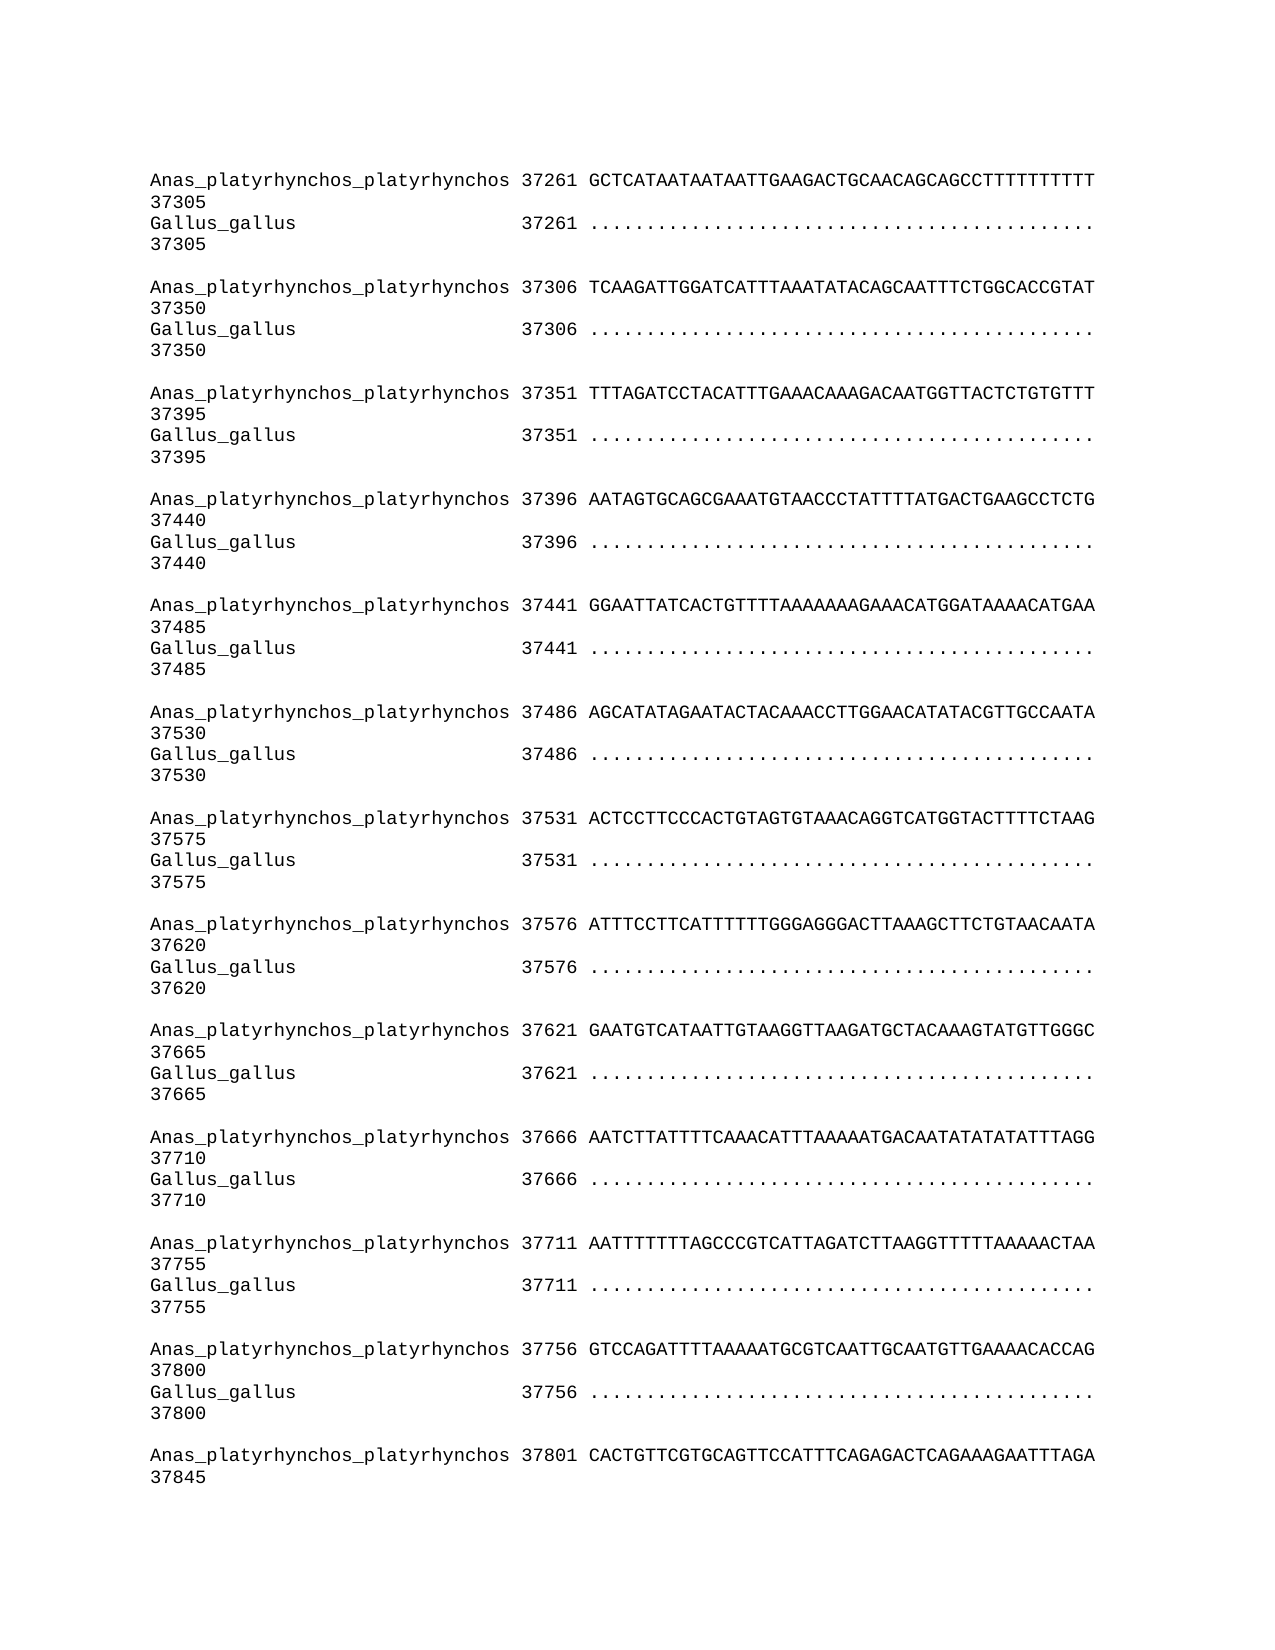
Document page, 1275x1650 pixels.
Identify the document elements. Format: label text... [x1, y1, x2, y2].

text Gallus_gallus 37306 ............................................. 37350 [150, 320, 1125, 362]
text Anas_platyrhynchos_platyrhynchos 37441 GGAATTATCACTGTTTTAAAAAAAGAAACATGGATAAAACATGAA 37485 [150, 596, 1125, 639]
text Anas_platyrhynchos_platyrhynchos 37261 GCTCATAATAATAATTGAAGACTGCAACAGCAGCCTTTTTTTTTT 37305 [150, 171, 1125, 214]
text Gallus_gallus 37261 ............................................. 37305 [150, 214, 1125, 256]
text Anas_platyrhynchos_platyrhynchos 37396 AATAGTGCAGCGAAATGTAACCCTATTTTATGACTGAAGCCTCTG 37440 [150, 490, 1125, 532]
text Gallus_gallus 37711 ............................................. 37755 [150, 1276, 1125, 1319]
text Gallus_gallus 37351 ............................................. 37395 [150, 426, 1125, 469]
text Anas_platyrhynchos_platyrhynchos 37486 AGCATATAGAATACTACAAACCTTGGAACATATACGTTGCCAATA 37530 [150, 702, 1125, 745]
text Gallus_gallus 37396 ............................................. 37440 [150, 532, 1125, 575]
text Gallus_gallus 37531 ............................................. 37575 [150, 851, 1125, 894]
text Anas_platyrhynchos_platyrhynchos 37621 GAATGTCATAATTGTAAGGTTAAGATGCTACAAAGTATGTTGGGC 37665 [150, 1021, 1125, 1064]
text Anas_platyrhynchos_platyrhynchos 37306 TCAAGATTGGATCATTTAAATATACAGCAATTTCTGGCACCGTAT 37350 [150, 277, 1125, 320]
text Gallus_gallus 37486 ............................................. 37530 [150, 745, 1125, 787]
text Anas_platyrhynchos_platyrhynchos 37711 AATTTTTTTAGCCCGTCATTAGATCTTAAGGTTTTTAAAAACTAA 37755 [150, 1234, 1125, 1276]
text Gallus_gallus 37441 ............................................. 37485 [150, 639, 1125, 681]
text Anas_platyrhynchos_platyrhynchos 37576 ATTTCCTTCATTTTTTGGGAGGGACTTAAAGCTTCTGTAACAATA 37620 [150, 915, 1125, 957]
text Gallus_gallus 37621 ............................................. 37665 [150, 1064, 1125, 1106]
text Gallus_gallus 37666 ............................................. 37710 [150, 1170, 1125, 1212]
text Anas_platyrhynchos_platyrhynchos 37756 GTCCAGATTTTAAAAATGCGTCAATTGCAATGTTGAAAACACCAG 37800 [150, 1340, 1125, 1382]
text Gallus_gallus 37576 ............................................. 37620 [150, 957, 1125, 1000]
text Anas_platyrhynchos_platyrhynchos 37351 TTTAGATCCTACATTTGAAACAAAGACAATGGTTACTCTGTGTTT 37395 [150, 384, 1125, 426]
text Anas_platyrhynchos_platyrhynchos 37531 ACTCCTTCCCACTGTAGTGTAAACAGGTCATGGTACTTTTCTAAG 37575 [150, 809, 1125, 851]
text Gallus_gallus 37756 ............................................. 37800 [150, 1382, 1125, 1425]
text Anas_platyrhynchos_platyrhynchos 37666 AATCTTATTTTCAAACATTTAAAAATGACAATATATATATTTAGG 37710 [150, 1127, 1125, 1170]
text Anas_platyrhynchos_platyrhynchos 37801 CACTGTTCGTGCAGTTCCATTTCAGAGACTCAGAAAGAATTTAGA 37845 [150, 1446, 1125, 1489]
